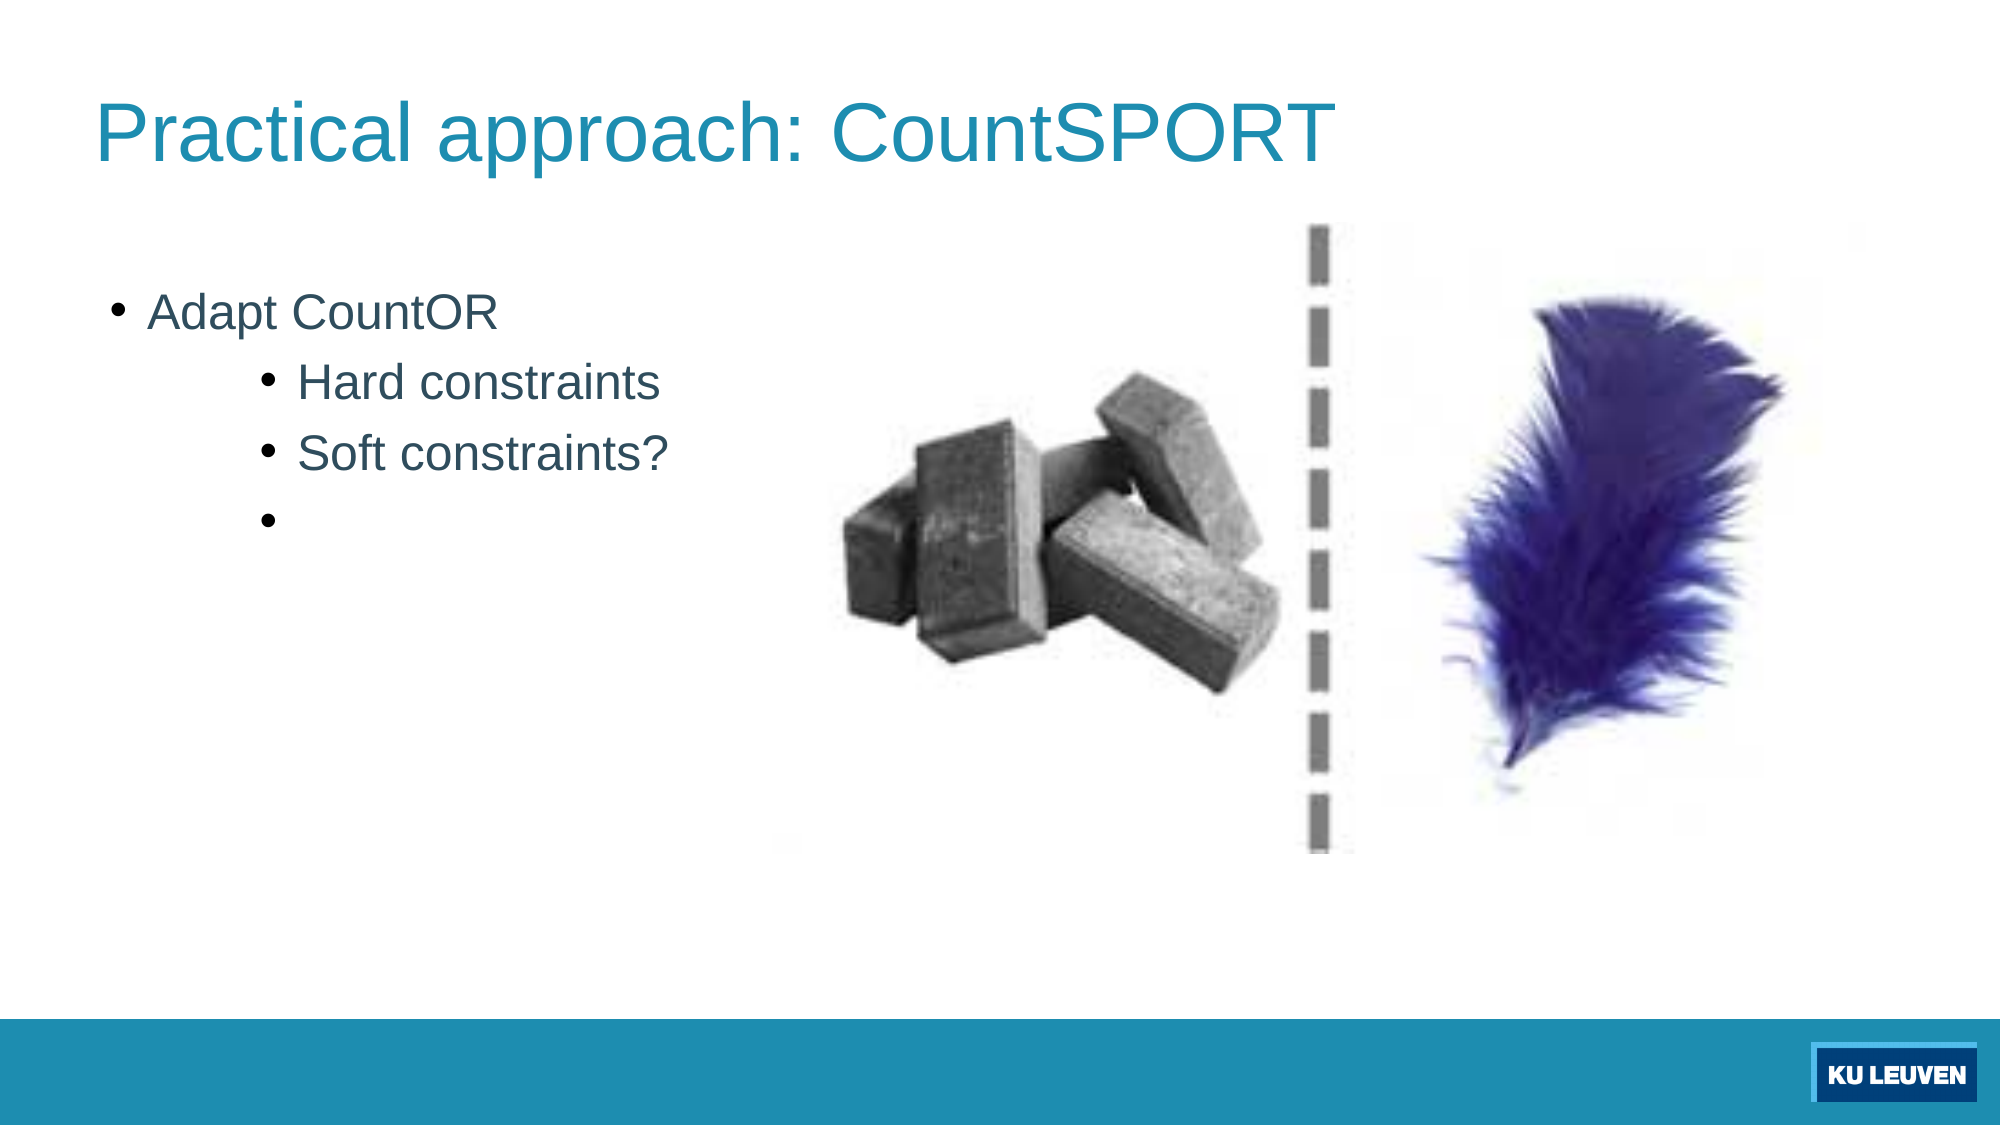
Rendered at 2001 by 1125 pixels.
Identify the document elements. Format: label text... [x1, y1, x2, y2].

list Adapt CountOR Hard constraints Soft constraints? [94, 271, 1906, 1004]
title Practical approach: CountSPORT [94, 33, 1906, 223]
picture [772, 222, 1866, 854]
